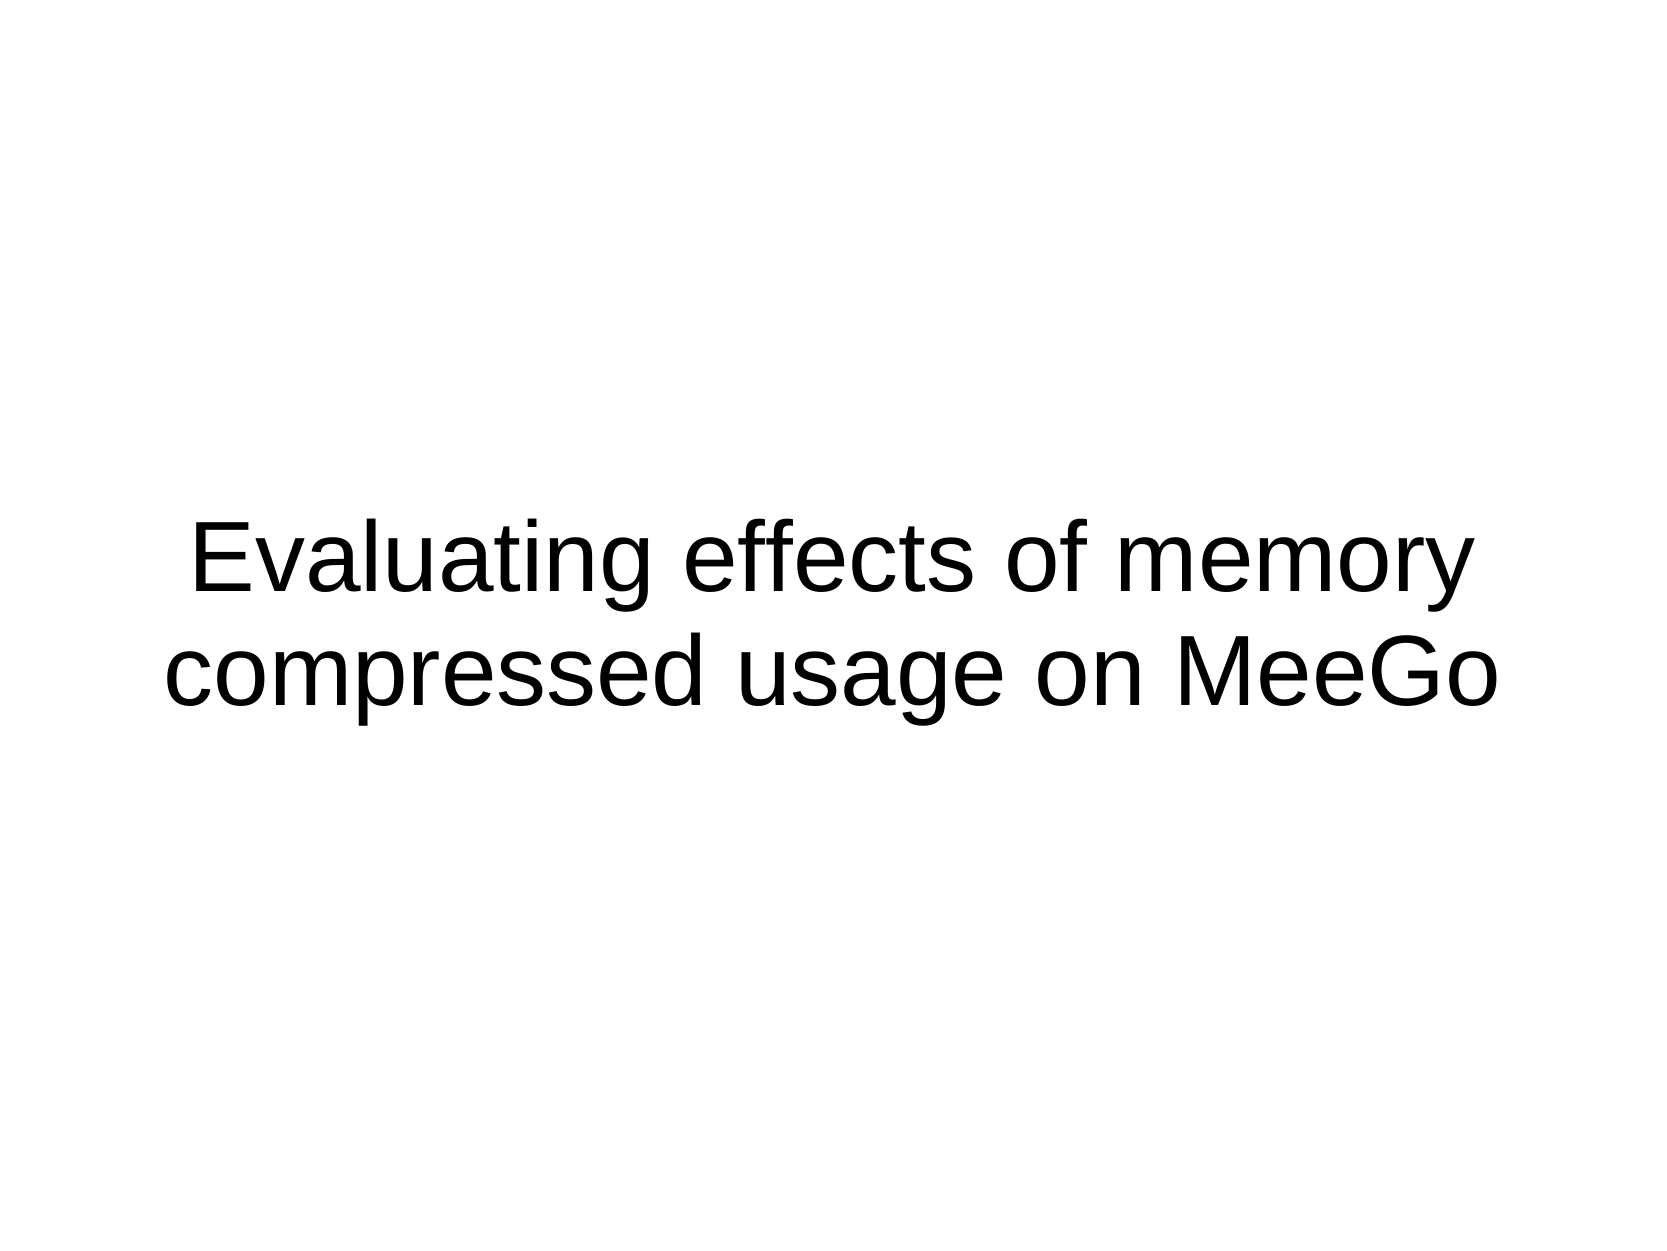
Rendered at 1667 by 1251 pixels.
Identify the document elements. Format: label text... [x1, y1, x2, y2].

title Evaluating effects of memory compressed usage on MeeGo [140, 500, 1525, 732]
